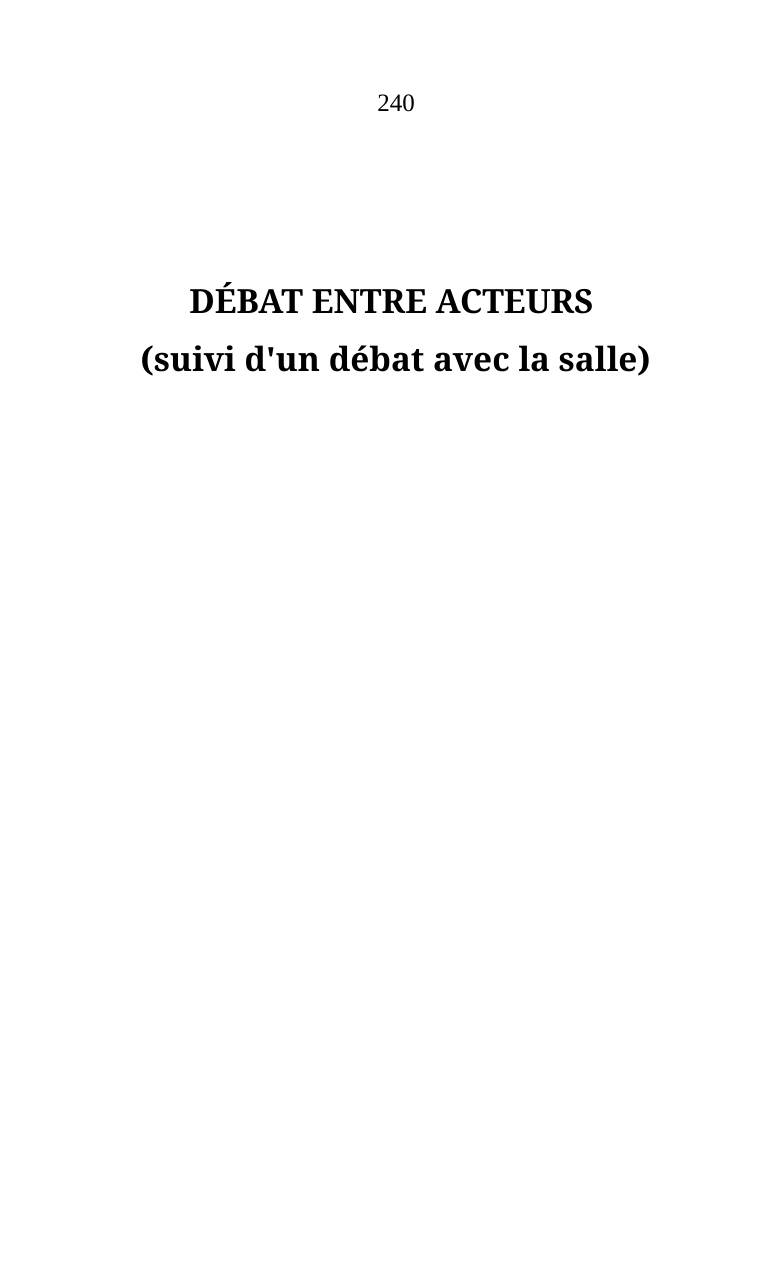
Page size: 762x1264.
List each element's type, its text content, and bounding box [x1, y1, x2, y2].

text (suivi d'un débat avec la salle) [118, 324, 673, 381]
text DÉBAT ENTRE ACTEURS [118, 268, 673, 324]
